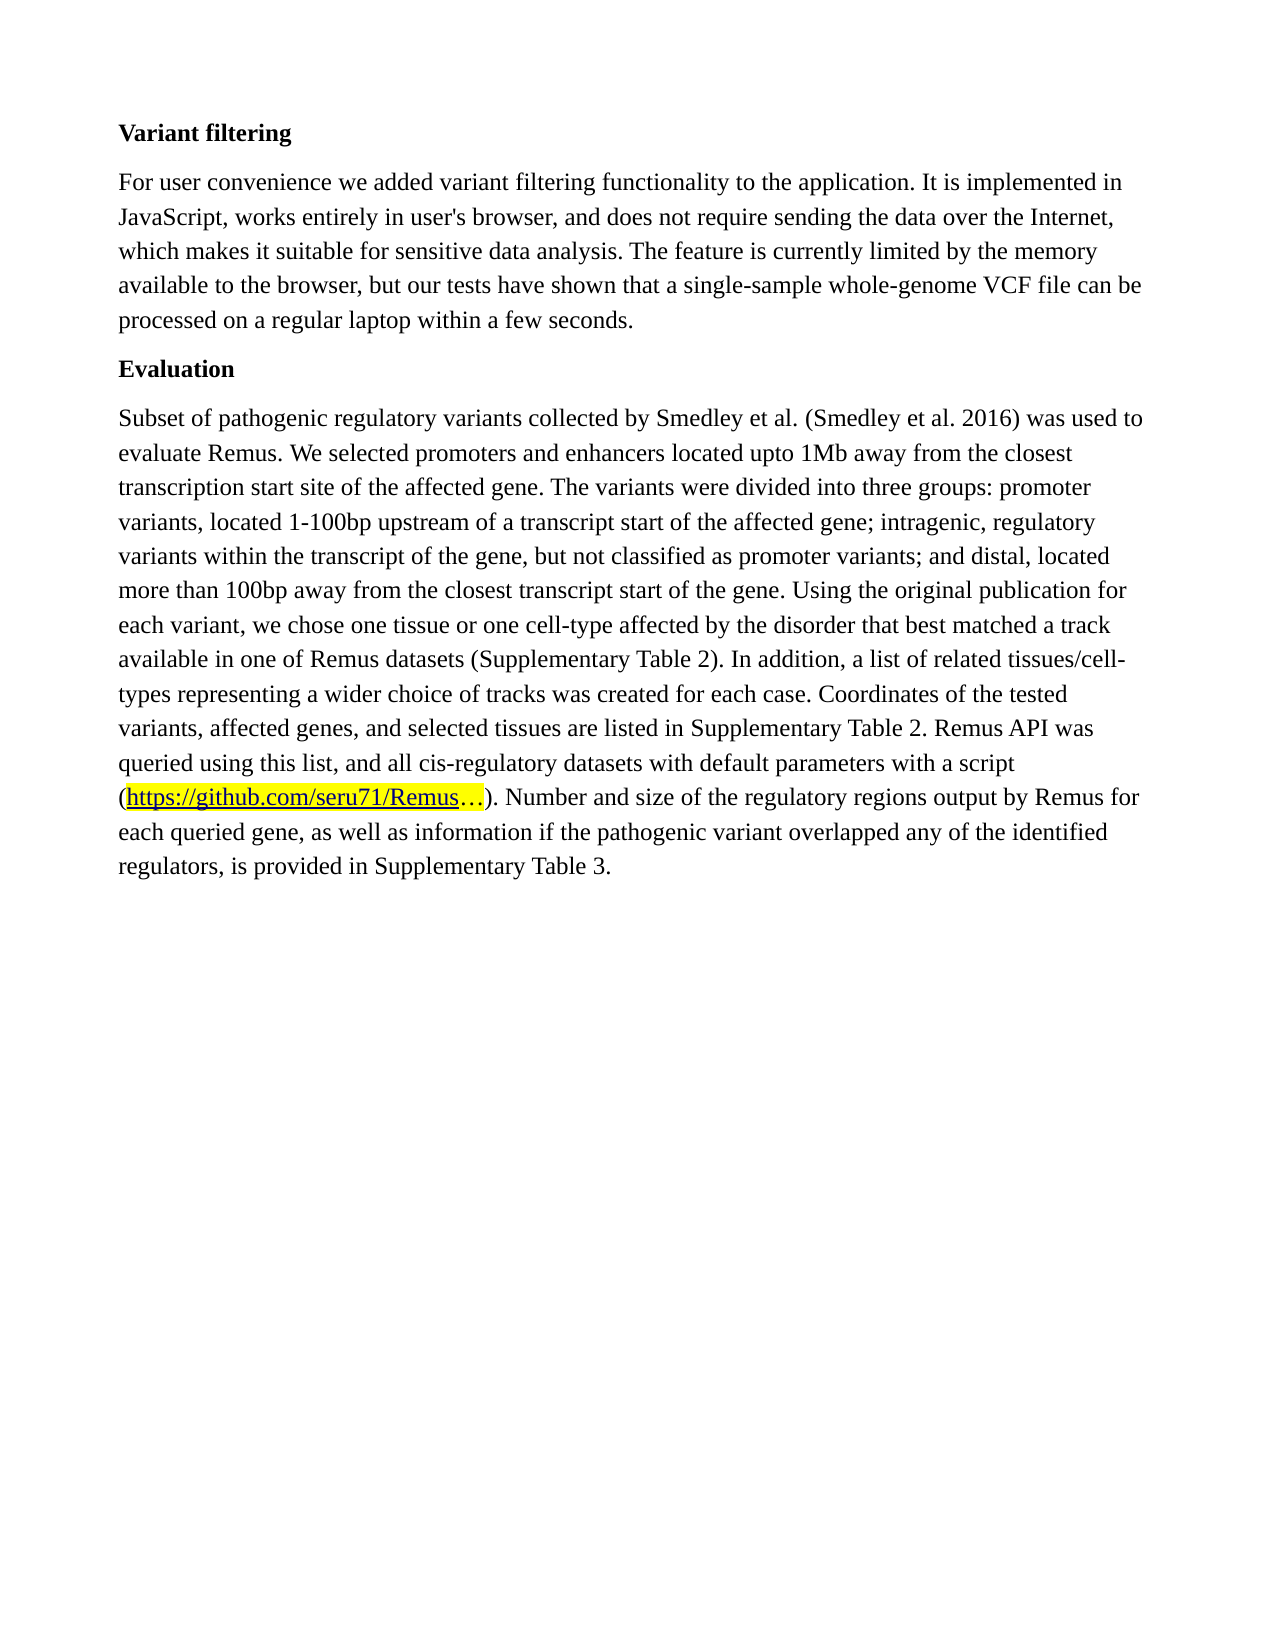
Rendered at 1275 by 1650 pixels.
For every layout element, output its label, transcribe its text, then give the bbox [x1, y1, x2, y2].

text Variant filtering [118, 118, 1157, 147]
text Evaluation [118, 354, 1157, 383]
text For user convenience we added variant filtering functionality to the application. It is implemented in JavaScript, works entirely in user's browser, and does not require sending the data over the Internet, which makes it suitable for sensitive data analysis. The feature is currently limited by the memory available to the browser, but our tests have shown that a single-sample whole-genome VCF file can be processed on a regular laptop within a few seconds. [118, 167, 1157, 334]
text Subset of pathogenic regulatory variants collected by Smedley et al. (Smedley et al. 2016)⁠ was used to evaluate Remus. We selected promoters and enhancers located upto 1Mb away from the closest transcription start site of the affected gene. The variants were divided into three groups: promoter variants, located 1-100bp upstream of a transcript start of the affected gene; intragenic, regulatory variants within the transcript of the gene, but not classified as promoter variants; and distal, located more than 100bp away from the closest transcript start of the gene. Using the original publication for each variant, we chose one tissue or one cell-type affected by the disorder that best matched a track available in one of Remus datasets (Supplementary Table 2). In addition, a list of related tissues/cell-types representing a wider choice of tracks was created for each case. Coordinates of the tested variants, affected genes, and selected tissues are listed in Supplementary Table 2. Remus API was queried using this list, and all cis-regulatory datasets with default parameters with a script (https://github.com/seru71/Remus…). Number and size of the regulatory regions output by Remus for each queried gene, as well as information if the pathogenic variant overlapped any of the identified regulators, is provided in Supplementary Table 3. [118, 403, 1157, 880]
